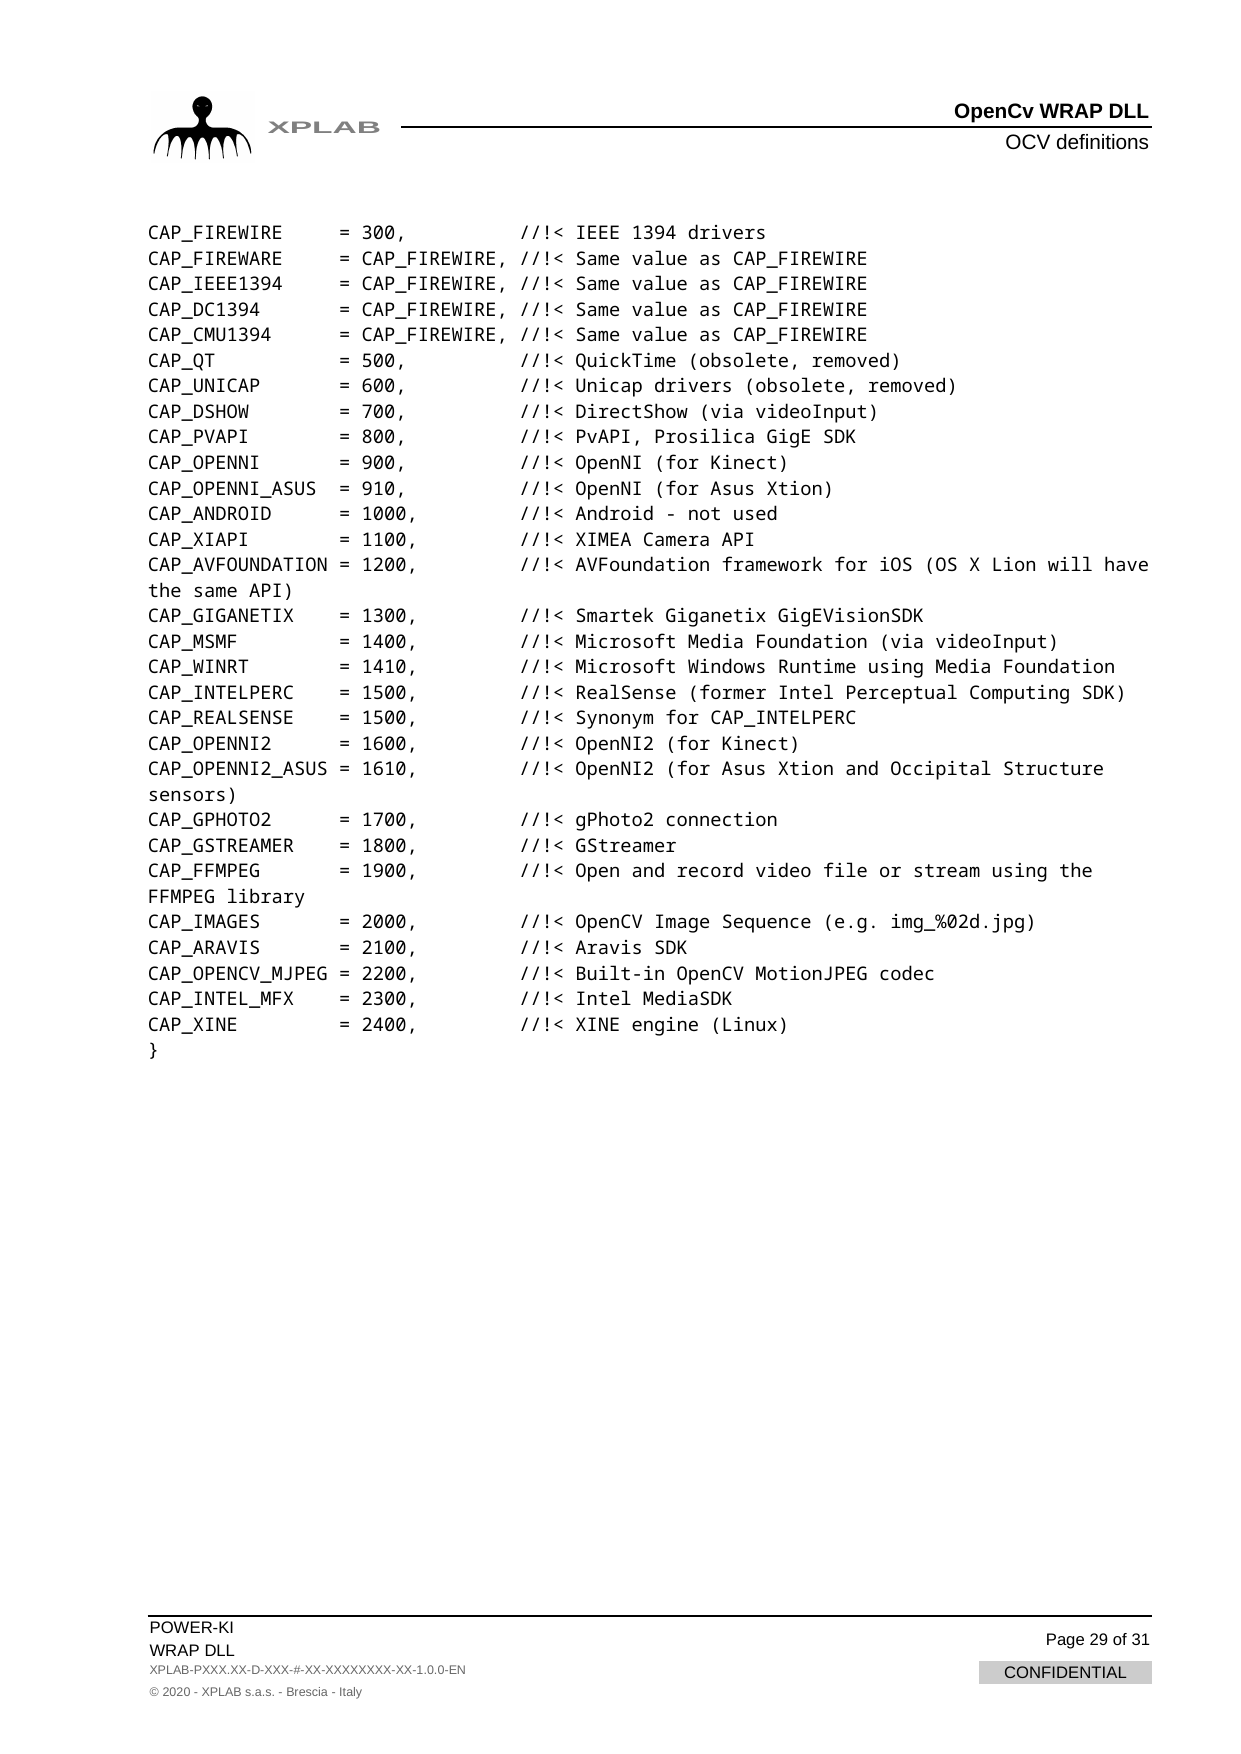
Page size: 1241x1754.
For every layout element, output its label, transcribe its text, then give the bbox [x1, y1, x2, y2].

text CAP_AVFOUNDATION = 1200, //!< AVFoundation framework for iOS (OS X Lion will have the same API) [148, 552, 1152, 603]
text CAP_QT = 500, //!< QuickTime (obsolete, removed) [148, 347, 1152, 373]
text CAP_GPHOTO2 = 1700, //!< gPhoto2 connection [148, 807, 1152, 832]
text } [148, 1036, 1152, 1062]
picture [150, 91, 255, 163]
text CAP_DC1394 = CAP_FIREWIRE, //!< Same value as CAP_FIREWIRE [148, 296, 1152, 322]
text CAP_INTELPERC = 1500, //!< RealSense (former Intel Perceptual Computing SDK) [148, 679, 1152, 705]
text CAP_OPENNI = 900, //!< OpenNI (for Kinect) [148, 449, 1152, 475]
text CAP_FIREWARE = CAP_FIREWIRE, //!< Same value as CAP_FIREWIRE [148, 245, 1152, 271]
text CAP_PVAPI = 800, //!< PvAPI, Prosilica GigE SDK [148, 424, 1152, 449]
text CAP_XIAPI = 1100, //!< XIMEA Camera API [148, 526, 1152, 552]
text CAP_DSHOW = 700, //!< DirectShow (via videoInput) [148, 398, 1152, 424]
text CAP_IMAGES = 2000, //!< OpenCV Image Sequence (e.g. img_%02d.jpg) [148, 909, 1152, 934]
text CAP_OPENNI_ASUS = 910, //!< OpenNI (for Asus Xtion) [148, 475, 1152, 501]
text CAP_MSMF = 1400, //!< Microsoft Media Foundation (via videoInput) [148, 628, 1152, 654]
text CAP_XINE = 2400, //!< XINE engine (Linux) [148, 1011, 1152, 1036]
text CAP_UNICAP = 600, //!< Unicap drivers (obsolete, removed) [148, 373, 1152, 398]
text CAP_REALSENSE = 1500, //!< Synonym for CAP_INTELPERC [148, 705, 1152, 730]
text CAP_ARAVIS = 2100, //!< Aravis SDK [148, 934, 1152, 960]
text CAP_ANDROID = 1000, //!< Android - not used [148, 501, 1152, 526]
text CAP_IEEE1394 = CAP_FIREWIRE, //!< Same value as CAP_FIREWIRE [148, 271, 1152, 296]
text CAP_CMU1394 = CAP_FIREWIRE, //!< Same value as CAP_FIREWIRE [148, 322, 1152, 347]
text CAP_GIGANETIX = 1300, //!< Smartek Giganetix GigEVisionSDK [148, 603, 1152, 628]
text CAP_GSTREAMER = 1800, //!< GStreamer [148, 832, 1152, 858]
text CAP_OPENCV_MJPEG = 2200, //!< Built-in OpenCV MotionJPEG codec [148, 960, 1152, 985]
text CAP_INTEL_MFX = 2300, //!< Intel MediaSDK [148, 985, 1152, 1011]
text CAP_WINRT = 1410, //!< Microsoft Windows Runtime using Media Foundation [148, 654, 1152, 679]
text CAP_FIREWIRE = 300, //!< IEEE 1394 drivers [148, 220, 1152, 245]
text CAP_OPENNI2_ASUS = 1610, //!< OpenNI2 (for Asus Xtion and Occipital Structure sensors) [148, 756, 1152, 807]
text CAP_OPENNI2 = 1600, //!< OpenNI2 (for Kinect) [148, 730, 1152, 756]
text CAP_FFMPEG = 1900, //!< Open and record video file or stream using the FFMPEG library [148, 858, 1152, 909]
